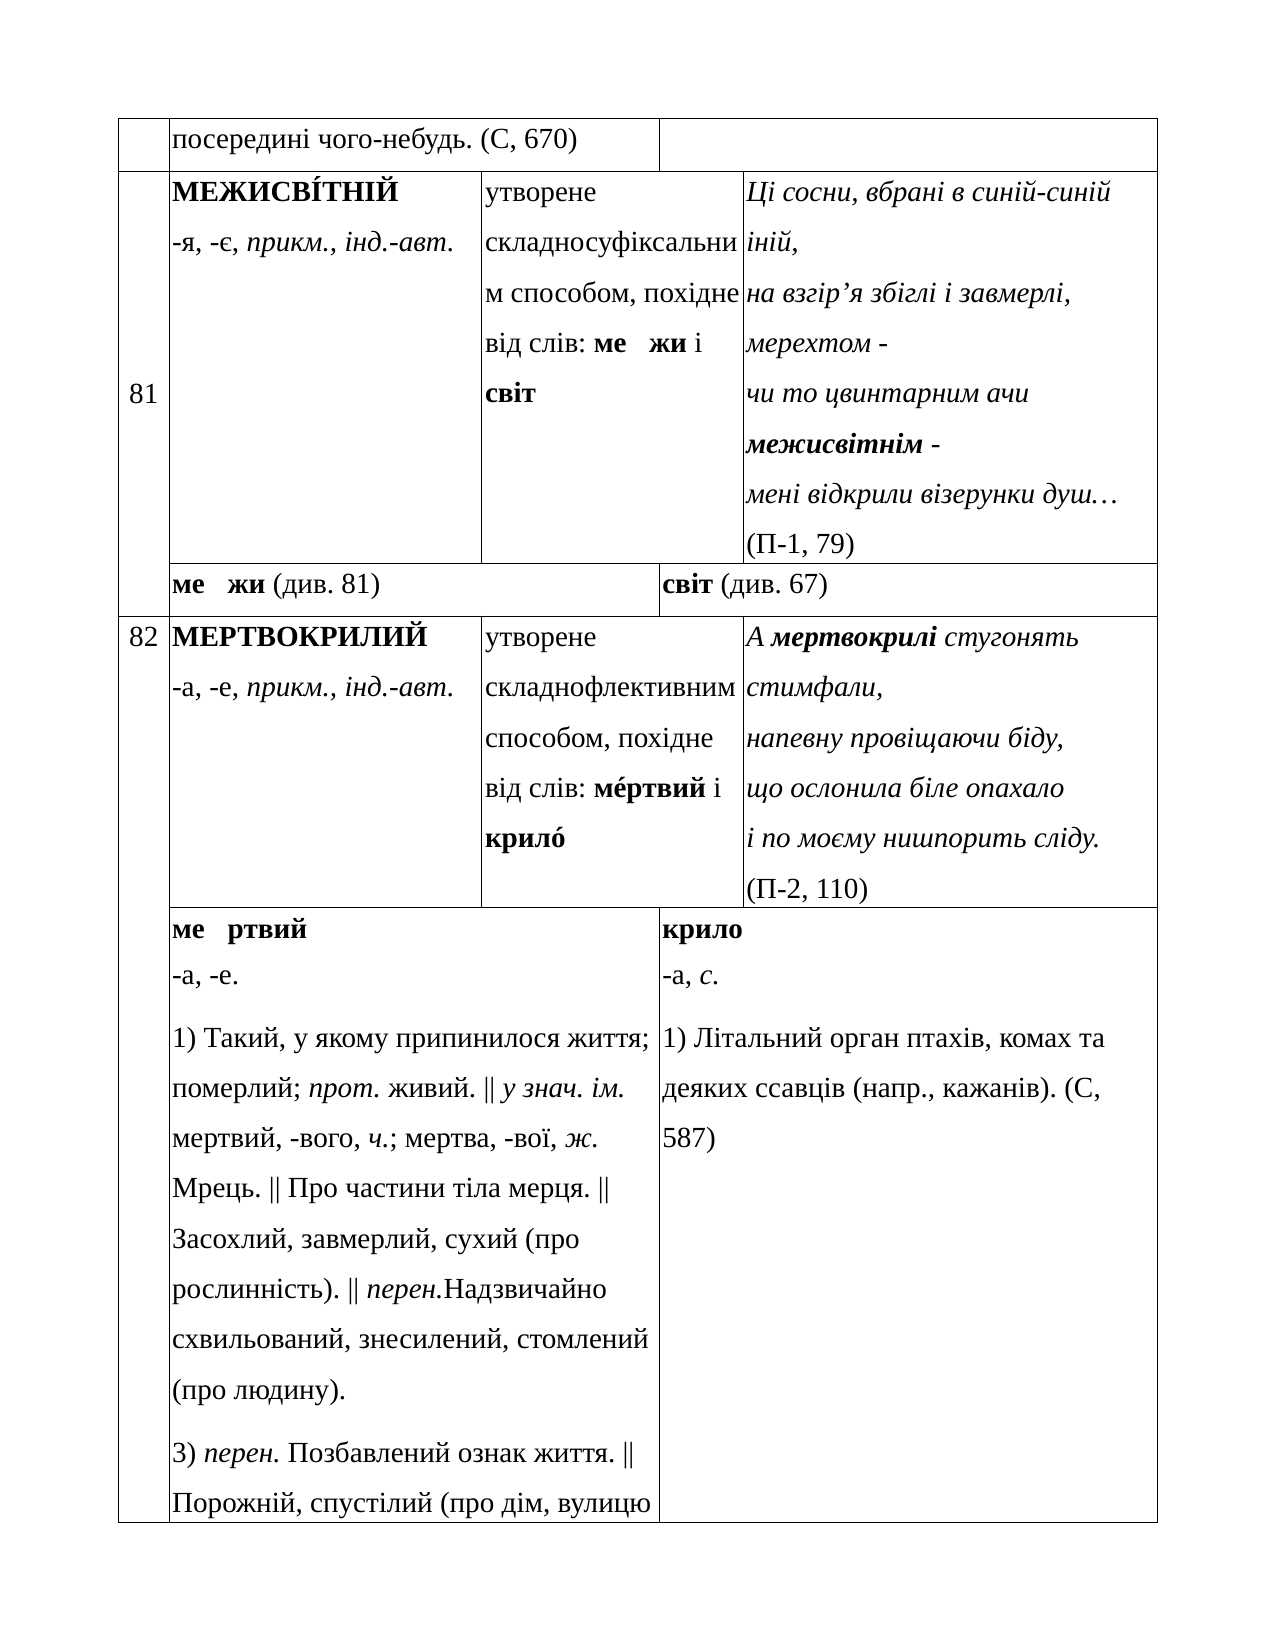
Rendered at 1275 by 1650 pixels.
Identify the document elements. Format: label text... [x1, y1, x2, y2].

table_cell Мертвокрилий -а, -е, прикм., інд.-авт. [170, 617, 481, 907]
table_cell посередині чого-небудь. (С, 670) [170, 119, 659, 171]
table_cell Межисвíтній -я, -є, прикм., інд.-авт. [170, 172, 481, 563]
table_cell 82 [119, 617, 169, 1522]
table_cell [660, 119, 1157, 171]
table_cell світ (див. 67) [660, 564, 1157, 616]
table_cell А мертвокрилі стугонять стимфали, напевну провіщаючи біду, що ослонила біле опахало і по моєму нишпорить сліду. (П‑2, 110) [744, 617, 1157, 907]
table_cell 81 [119, 172, 169, 616]
table_cell утворене складносуфіксальним способом, похідне від слів: межи і світ [482, 172, 743, 563]
table_cell межи (див. 81) [170, 564, 659, 616]
table_cell [119, 119, 169, 171]
table_cell мертвий -а, -е. 1) Такий, у якому припинилося життя; померлий; прот. живий. || у знач. ім. мертвий, -вого, ч.; мертва, -вої, ж. Мрець. || Про частини тіла мерця. || Засохлий, завмерлий, сухий (про рослинність). || перен.Надзвичайно схвильований, знесилений, стомлений (про людину). 3) перен. Позбавлений ознак життя. || Порожній, спустілий (про дім, вулицю [170, 908, 659, 1522]
table_cell Ці сосни, вбрані в синій-синій іній, на взгір’я збіглі і завмерлі, мерехтом - чи то цвинтарним ачи межисвітнім - мені відкрили візерунки душ… (П‑1, 79) [744, 172, 1157, 563]
table_cell крило -а, с. 1) Літальний орган птахів, комах та деяких ссавців (напр., кажанів). (С, 587) [660, 908, 1157, 1522]
table_cell утворене складнофлективним способом, похідне від слів: мéртвий і крилó [482, 617, 743, 907]
